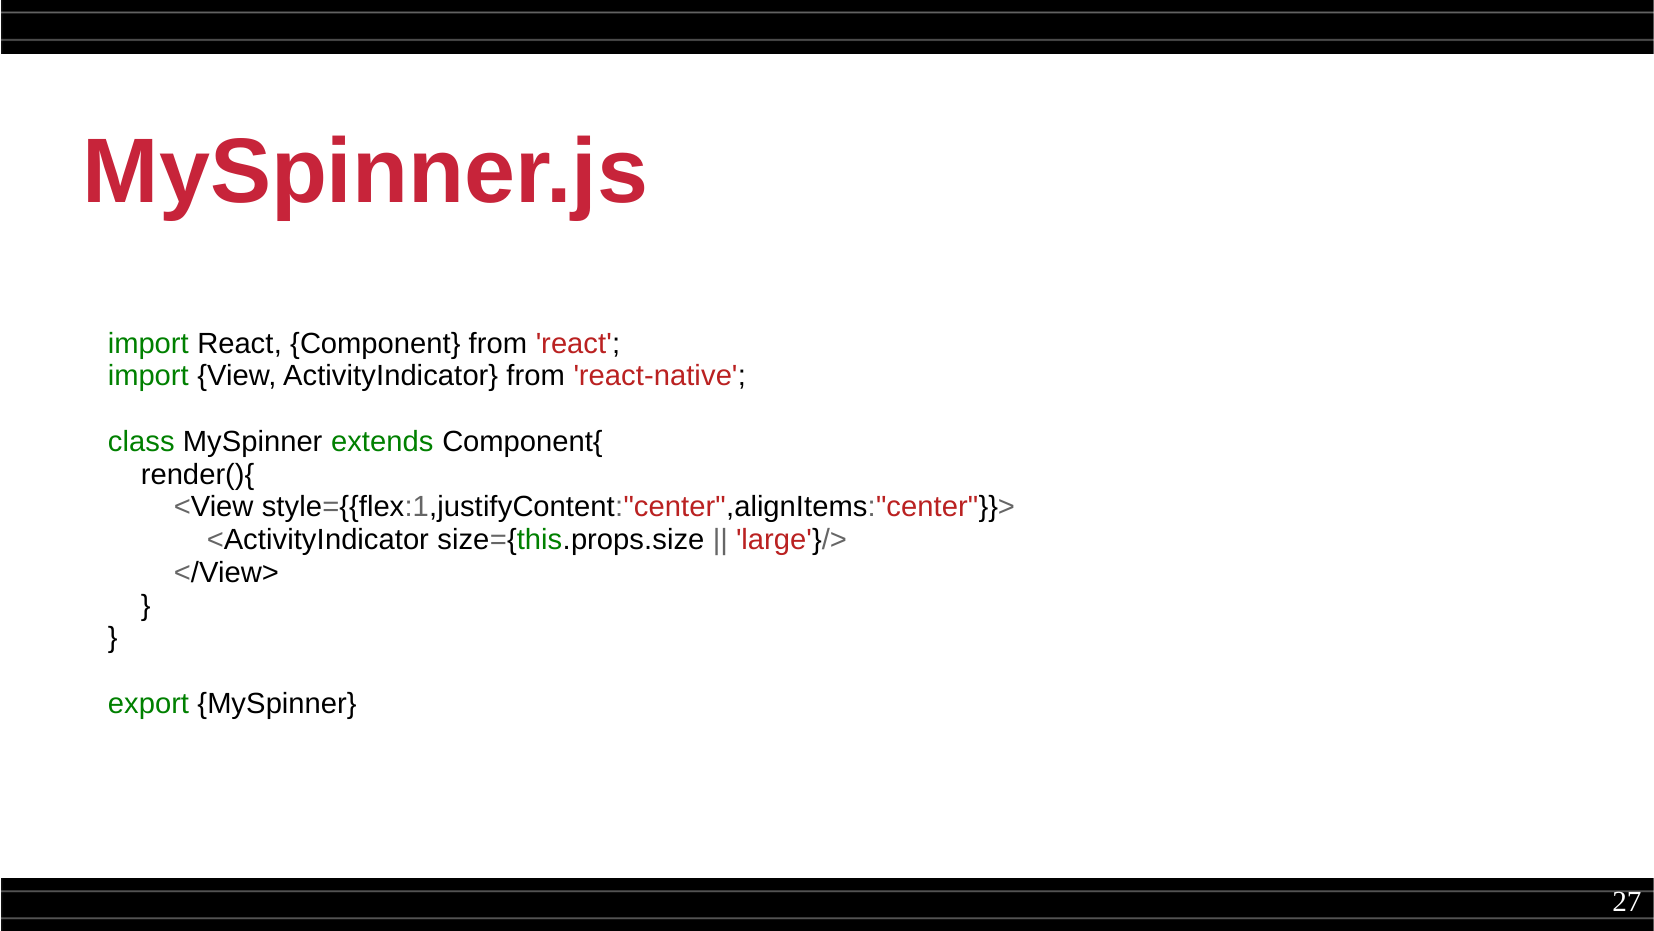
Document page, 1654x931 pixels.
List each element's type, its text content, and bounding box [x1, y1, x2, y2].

picture [1, 878, 1654, 931]
picture [1, 0, 1654, 54]
text_box import React, {Component} from 'react'; import {View, ActivityIndicator} from 'react-native'; class MySpinner extends Component{ render(){ <View style={{flex:1,justifyContent:"center",alignItems:"center"}}> <ActivityIndicator size={this.props.size || 'large'}/> </View> } } export {MySpinner} [93, 319, 1393, 728]
title MySpinner.js [82, 92, 1571, 249]
